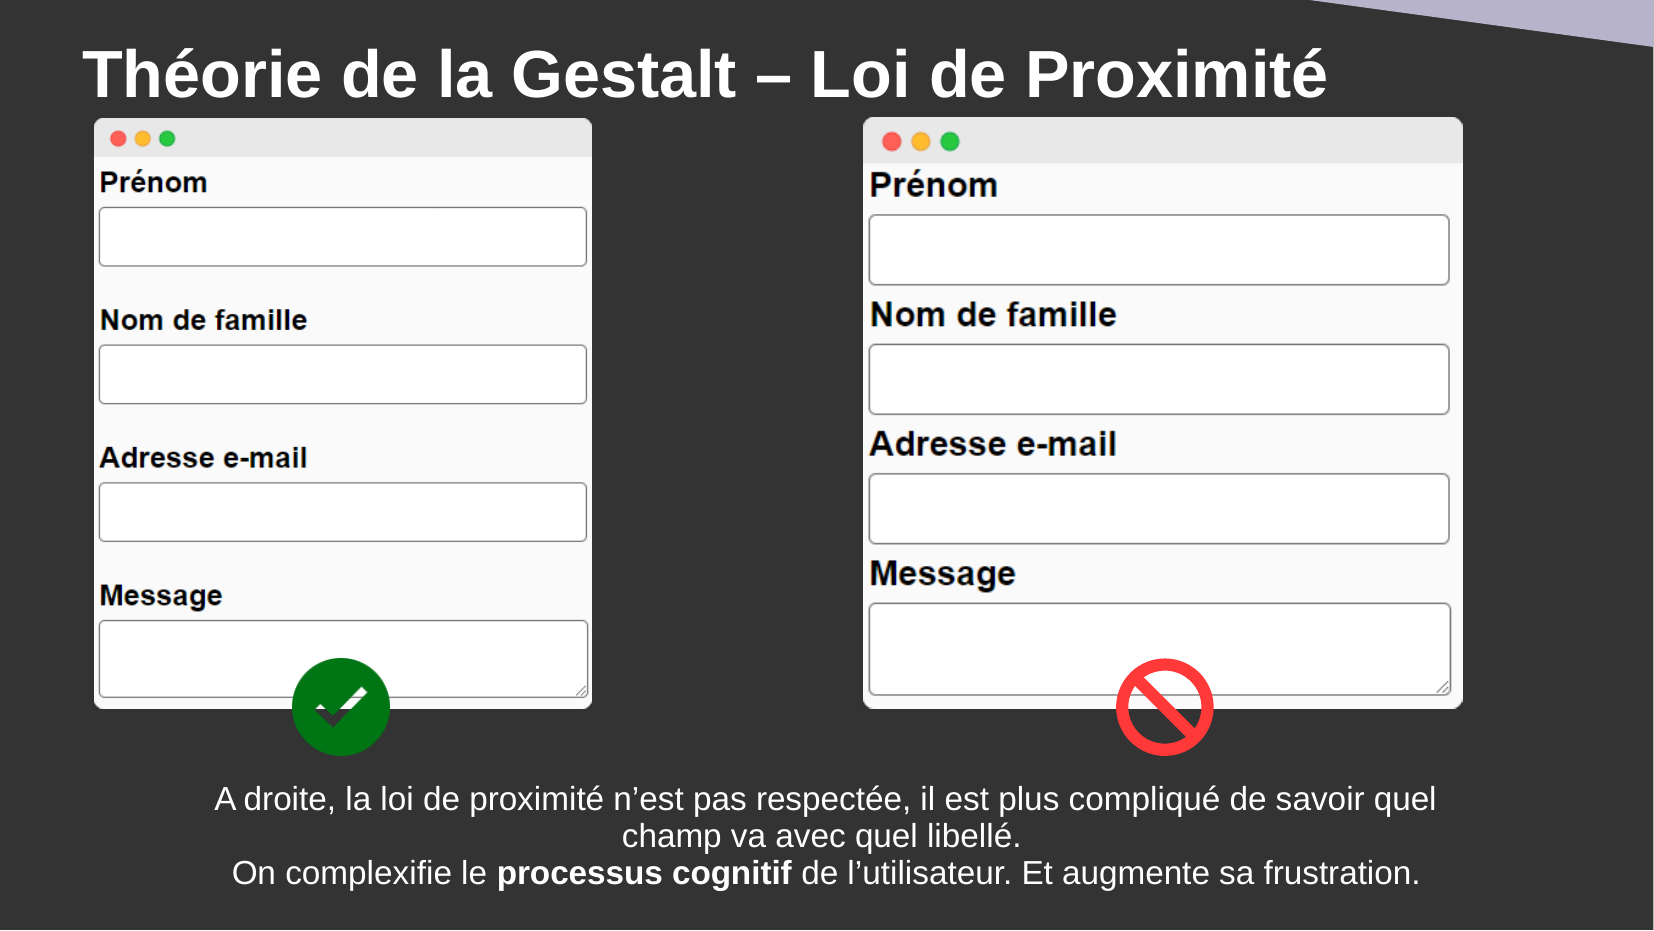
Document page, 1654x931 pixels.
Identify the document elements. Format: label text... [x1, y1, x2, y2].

picture [863, 117, 1463, 709]
picture [1129, 687, 1157, 709]
title Théorie de la Gestalt – Loi de Proximité [82, 37, 1571, 114]
picture [1145, 671, 1201, 709]
text_box [1309, 0, 1654, 48]
text_box [1116, 658, 1214, 756]
picture [94, 118, 592, 756]
text_box A droite, la loi de proximité n’est pas respectée, il est plus compliqué de savoir quel champ va avec quel libellé. On complexifie le processus cognitif de l’utilisateur. Et augmente sa frustration. [197, 773, 1456, 931]
